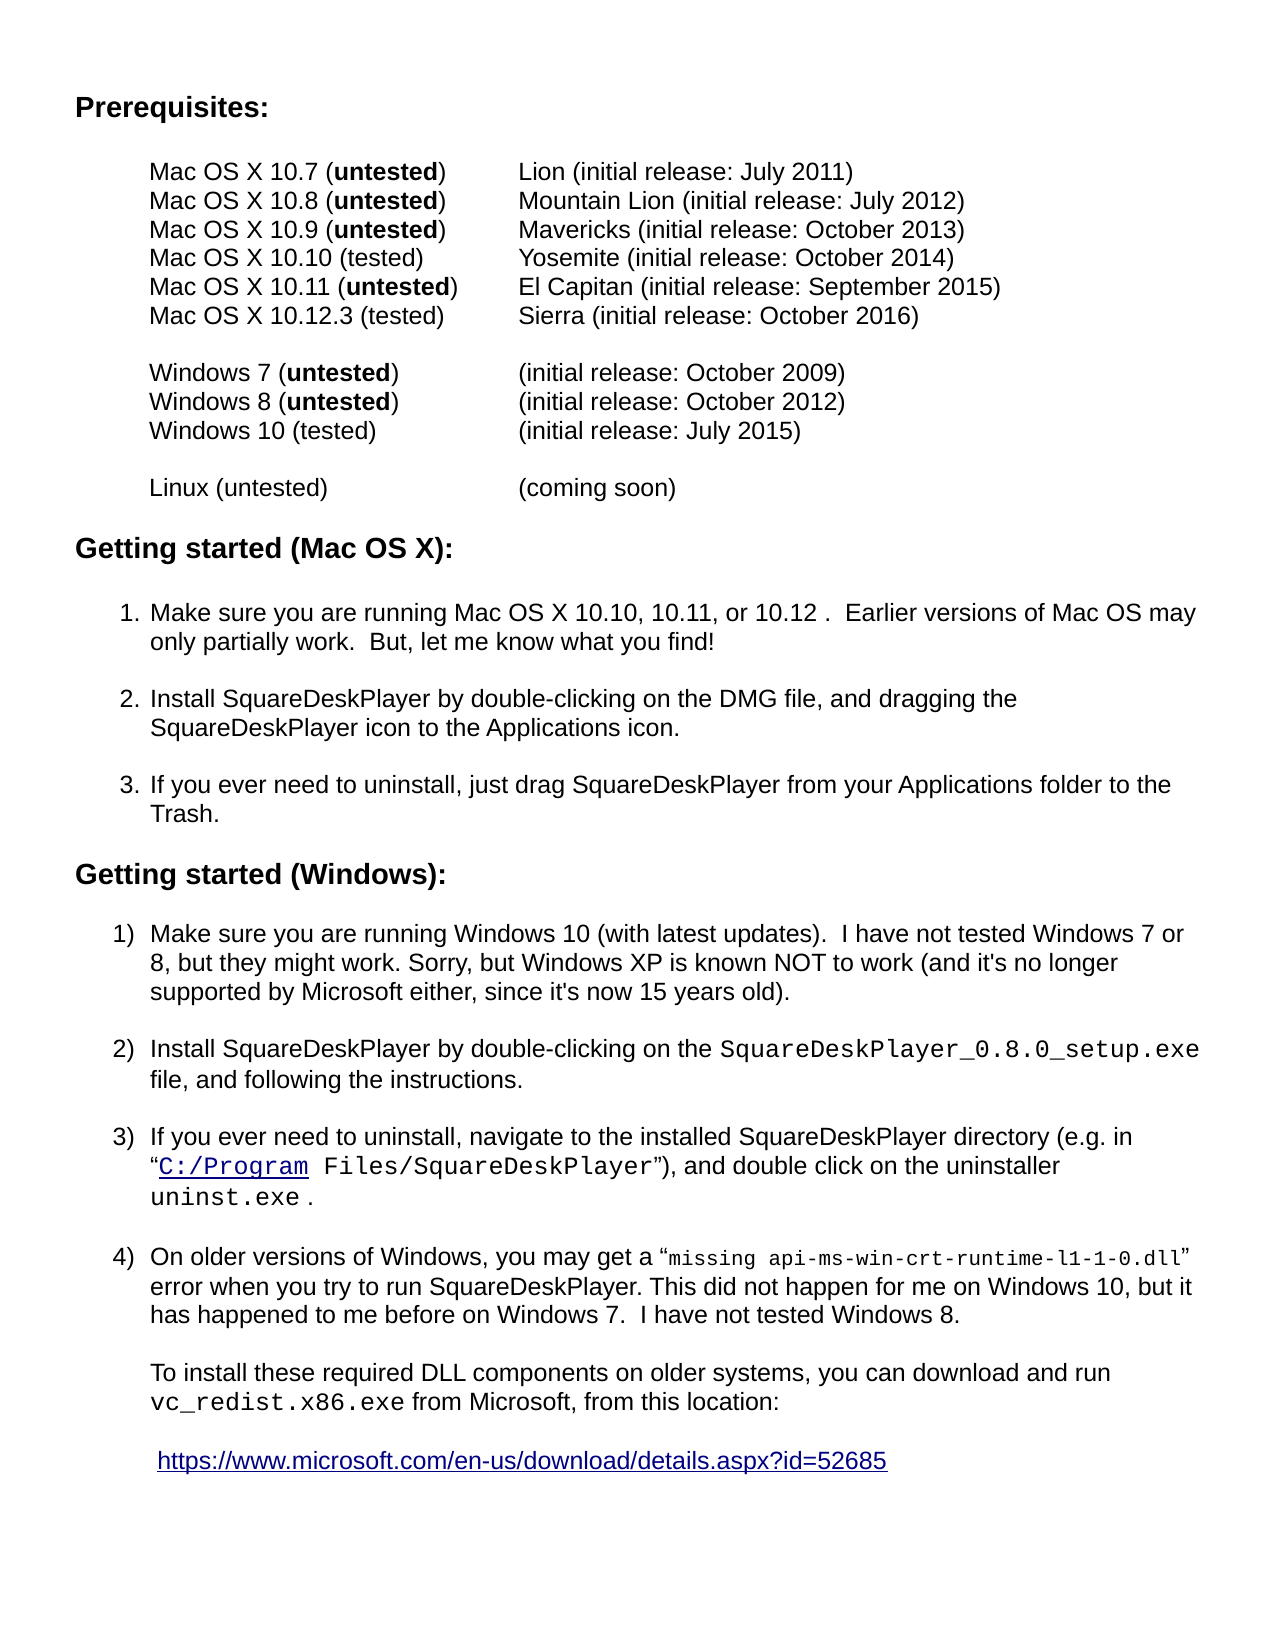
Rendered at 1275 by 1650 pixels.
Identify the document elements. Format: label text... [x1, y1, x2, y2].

list Make sure you are running Windows 10 (with latest updates). I have not tested Windows 7 or 8, but they might work. Sorry, but Windows XP is known NOT to work (and it's no longer supported by Microsoft either, since it's now 15 years old). [112, 919, 1200, 1034]
text Getting started (Mac OS X): [75, 531, 1200, 598]
text Mac OS X 10.12.3 (tested) Sierra (initial release: October 2016) [75, 301, 1200, 329]
list https://www.microsoft.com/en-us/download/details.aspx?id=52685 [112, 1417, 1200, 1504]
text Getting started (Windows): [75, 828, 1200, 890]
text Mac OS X 10.10 (tested) Yosemite (initial release: October 2014) [75, 243, 1200, 272]
text Windows 8 (untested) (initial release: October 2012) [75, 387, 1200, 416]
text Mac OS X 10.11 (untested) El Capitan (initial release: September 2015) [75, 272, 1200, 301]
text Mac OS X 10.8 (untested) Mountain Lion (initial release: July 2012) [75, 186, 1200, 214]
list Install SquareDeskPlayer by double-clicking on the SquareDeskPlayer_0.8.0_setup.exe file, and following the instructions. [112, 1034, 1200, 1122]
text Windows 7 (untested) (initial release: October 2009) [75, 358, 1200, 387]
text Mac OS X 10.7 (untested) Lion (initial release: July 2011) [75, 157, 1200, 186]
text Prerequisites: [75, 90, 1200, 157]
text Mac OS X 10.9 (untested) Mavericks (initial release: October 2013) [75, 214, 1200, 243]
list If you ever need to uninstall, navigate to the installed SquareDeskPlayer directory (e.g. in “C:/Program Files/SquareDeskPlayer”), and double click on the uninstaller uninst.exe . [112, 1122, 1200, 1242]
list If you ever need to uninstall, just drag SquareDeskPlayer from your Applications folder to the Trash. [112, 770, 1200, 828]
text Windows 10 (tested) (initial release: July 2015) [75, 416, 1200, 444]
list Install SquareDeskPlayer by double-clicking on the DMG file, and dragging the SquareDeskPlayer icon to the Applications icon. [112, 684, 1200, 770]
list On older versions of Windows, you may get a “missing api-ms-win-crt-runtime-l1-1-0.dll” error when you try to run SquareDeskPlayer. This did not happen for me on Windows 10, but it has happened to me before on Windows 7. I have not tested Windows 8. To install these required DLL components on older systems, you can download and run vc_redist.x86.exe from Microsoft, from this location: [112, 1242, 1200, 1417]
list Make sure you are running Mac OS X 10.10, 10.11, or 10.12 . Earlier versions of Mac OS may only partially work. But, let me know what you find! [112, 598, 1200, 684]
text Linux (untested) (coming soon) [75, 473, 1200, 502]
